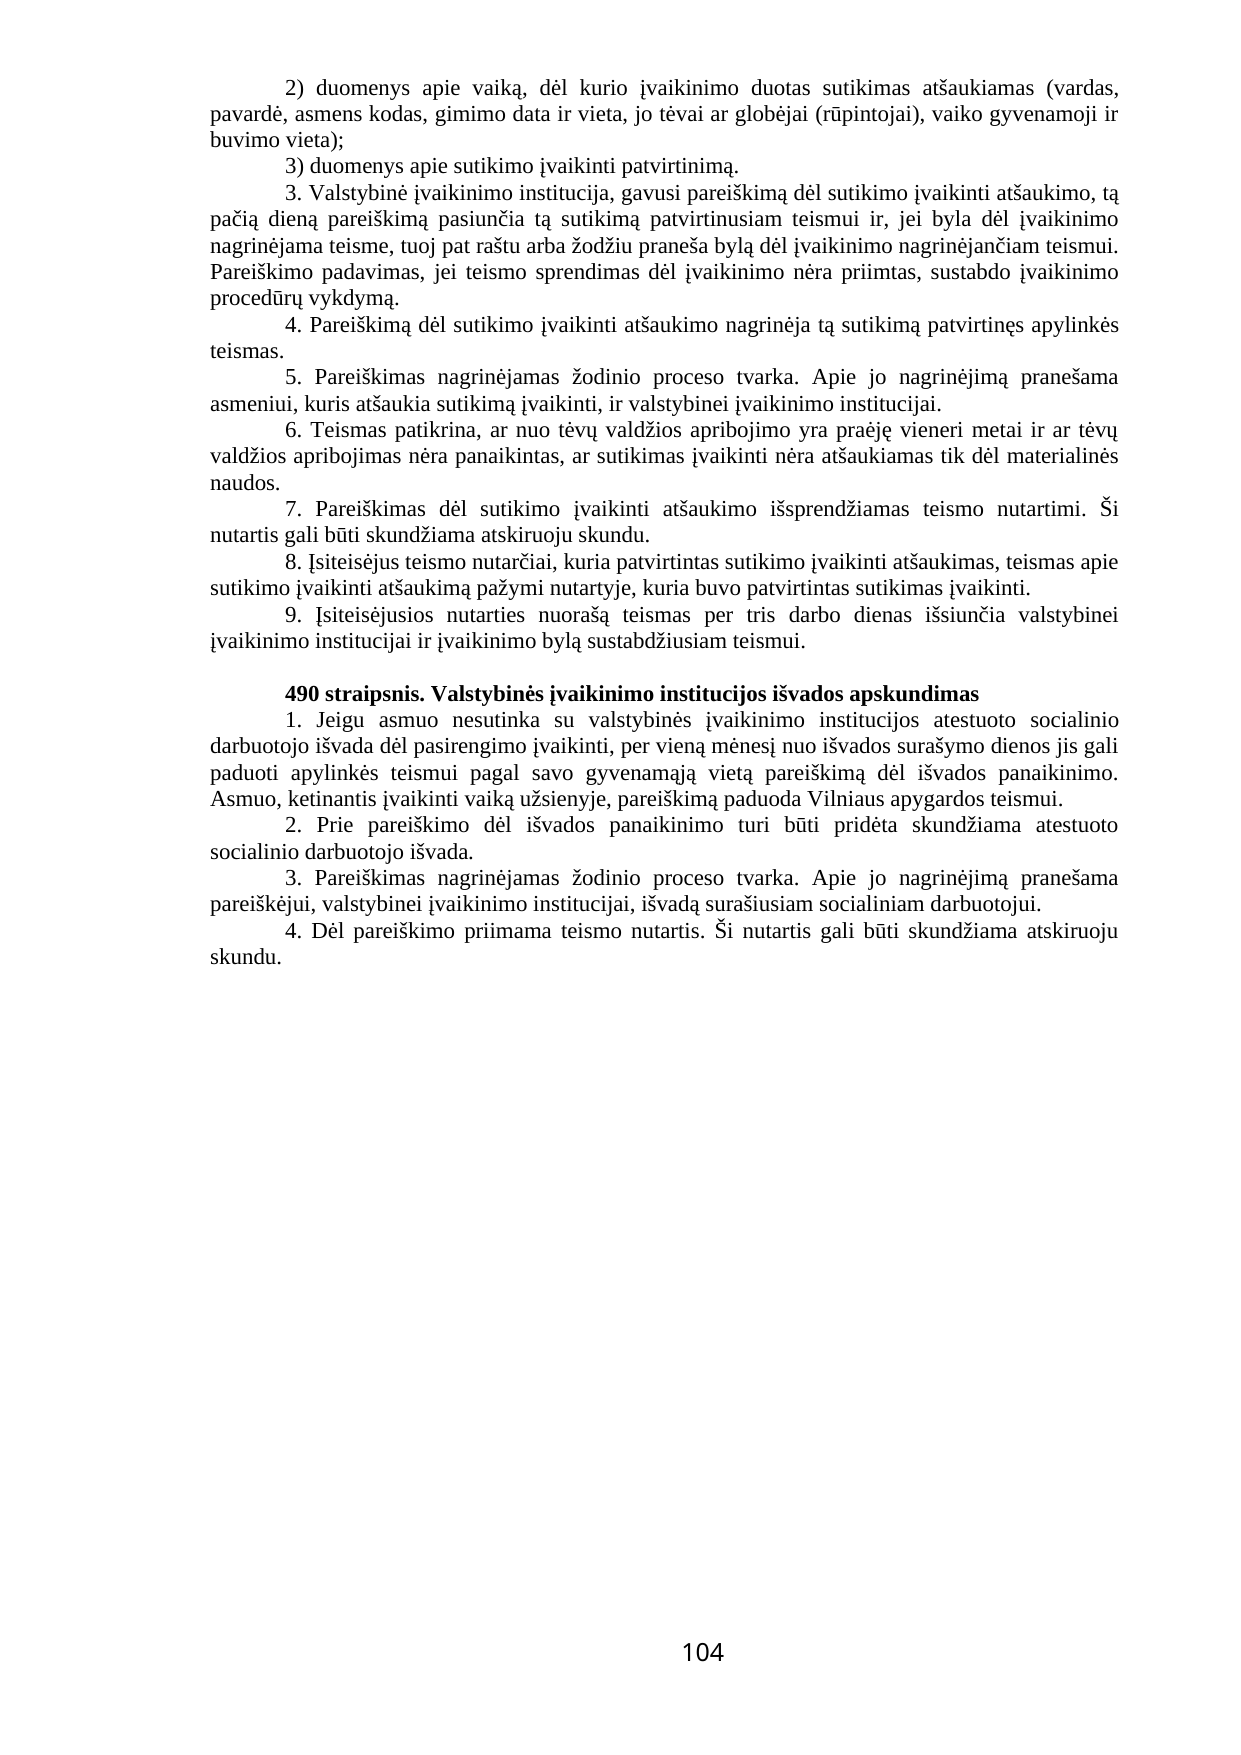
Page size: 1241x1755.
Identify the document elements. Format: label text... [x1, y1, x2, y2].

text 6. Teismas patikrina, ar nuo tėvų valdžios apribojimo yra praėję vieneri metai ir ar tėvų valdžios apribojimas nėra panaikintas, ar sutikimas įvaikinti nėra atšaukiamas tik dėl materialinės naudos. [210, 416, 1120, 495]
text 3. Valstybinė įvaikinimo institucija, gavusi pareiškimą dėl sutikimo įvaikinti atšaukimo, tą pačią dieną pareiškimą pasiunčia tą sutikimą patvirtinusiam teismui ir, jei byla dėl įvaikinimo nagrinėjama teisme, tuoj pat raštu arba žodžiu praneša bylą dėl įvaikinimo nagrinėjančiam teismui. Pareiškimo padavimas, jei teismo sprendimas dėl įvaikinimo nėra priimtas, sustabdo įvaikinimo procedūrų vykdymą. [210, 179, 1120, 311]
text 2. Prie pareiškimo dėl išvados panaikinimo turi būti pridėta skundžiama atestuoto socialinio darbuotojo išvada. [210, 811, 1120, 864]
text 7. Pareiškimas dėl sutikimo įvaikinti atšaukimo išsprendžiamas teismo nutartimi. Ši nutartis gali būti skundžiama atskiruoju skundu. [210, 495, 1120, 548]
text 8. Įsiteisėjus teismo nutarčiai, kuria patvirtintas sutikimo įvaikinti atšaukimas, teismas apie sutikimo įvaikinti atšaukimą pažymi nutartyje, kuria buvo patvirtintas sutikimas įvaikinti. [210, 548, 1120, 601]
text 4. Dėl pareiškimo priimama teismo nutartis. Ši nutartis gali būti skundžiama atskiruoju skundu. [210, 917, 1120, 969]
text 490 straipsnis. Valstybinės įvaikinimo institucijos išvados apskundimas [210, 680, 1120, 706]
text 9. Įsiteisėjusios nutarties nuorašą teismas per tris darbo dienas išsiunčia valstybinei įvaikinimo institucijai ir įvaikinimo bylą sustabdžiusiam teismui. [210, 601, 1120, 653]
text 4. Pareiškimą dėl sutikimo įvaikinti atšaukimo nagrinėja tą sutikimą patvirtinęs apylinkės teismas. [210, 311, 1120, 363]
text 1. Jeigu asmuo nesutinka su valstybinės įvaikinimo institucijos atestuoto socialinio darbuotojo išvada dėl pasirengimo įvaikinti, per vieną mėnesį nuo išvados surašymo dienos jis gali paduoti apylinkės teismui pagal savo gyvenamąją vietą pareiškimą dėl išvados panaikinimo. Asmuo, ketinantis įvaikinti vaiką užsienyje, pareiškimą paduoda Vilniaus apygardos teismui. [210, 706, 1120, 811]
text 3) duomenys apie sutikimo įvaikinti patvirtinimą. [210, 153, 1120, 179]
text 2) duomenys apie vaiką, dėl kurio įvaikinimo duotas sutikimas atšaukiamas (vardas, pavardė, asmens kodas, gimimo data ir vieta, jo tėvai ar globėjai (rūpintojai), vaiko gyvenamoji ir buvimo vieta); [210, 73, 1120, 153]
text 3. Pareiškimas nagrinėjamas žodinio proceso tvarka. Apie jo nagrinėjimą pranešama pareiškėjui, valstybinei įvaikinimo institucijai, išvadą surašiusiam socialiniam darbuotojui. [210, 864, 1120, 917]
text 5. Pareiškimas nagrinėjamas žodinio proceso tvarka. Apie jo nagrinėjimą pranešama asmeniui, kuris atšaukia sutikimą įvaikinti, ir valstybinei įvaikinimo institucijai. [210, 363, 1120, 416]
